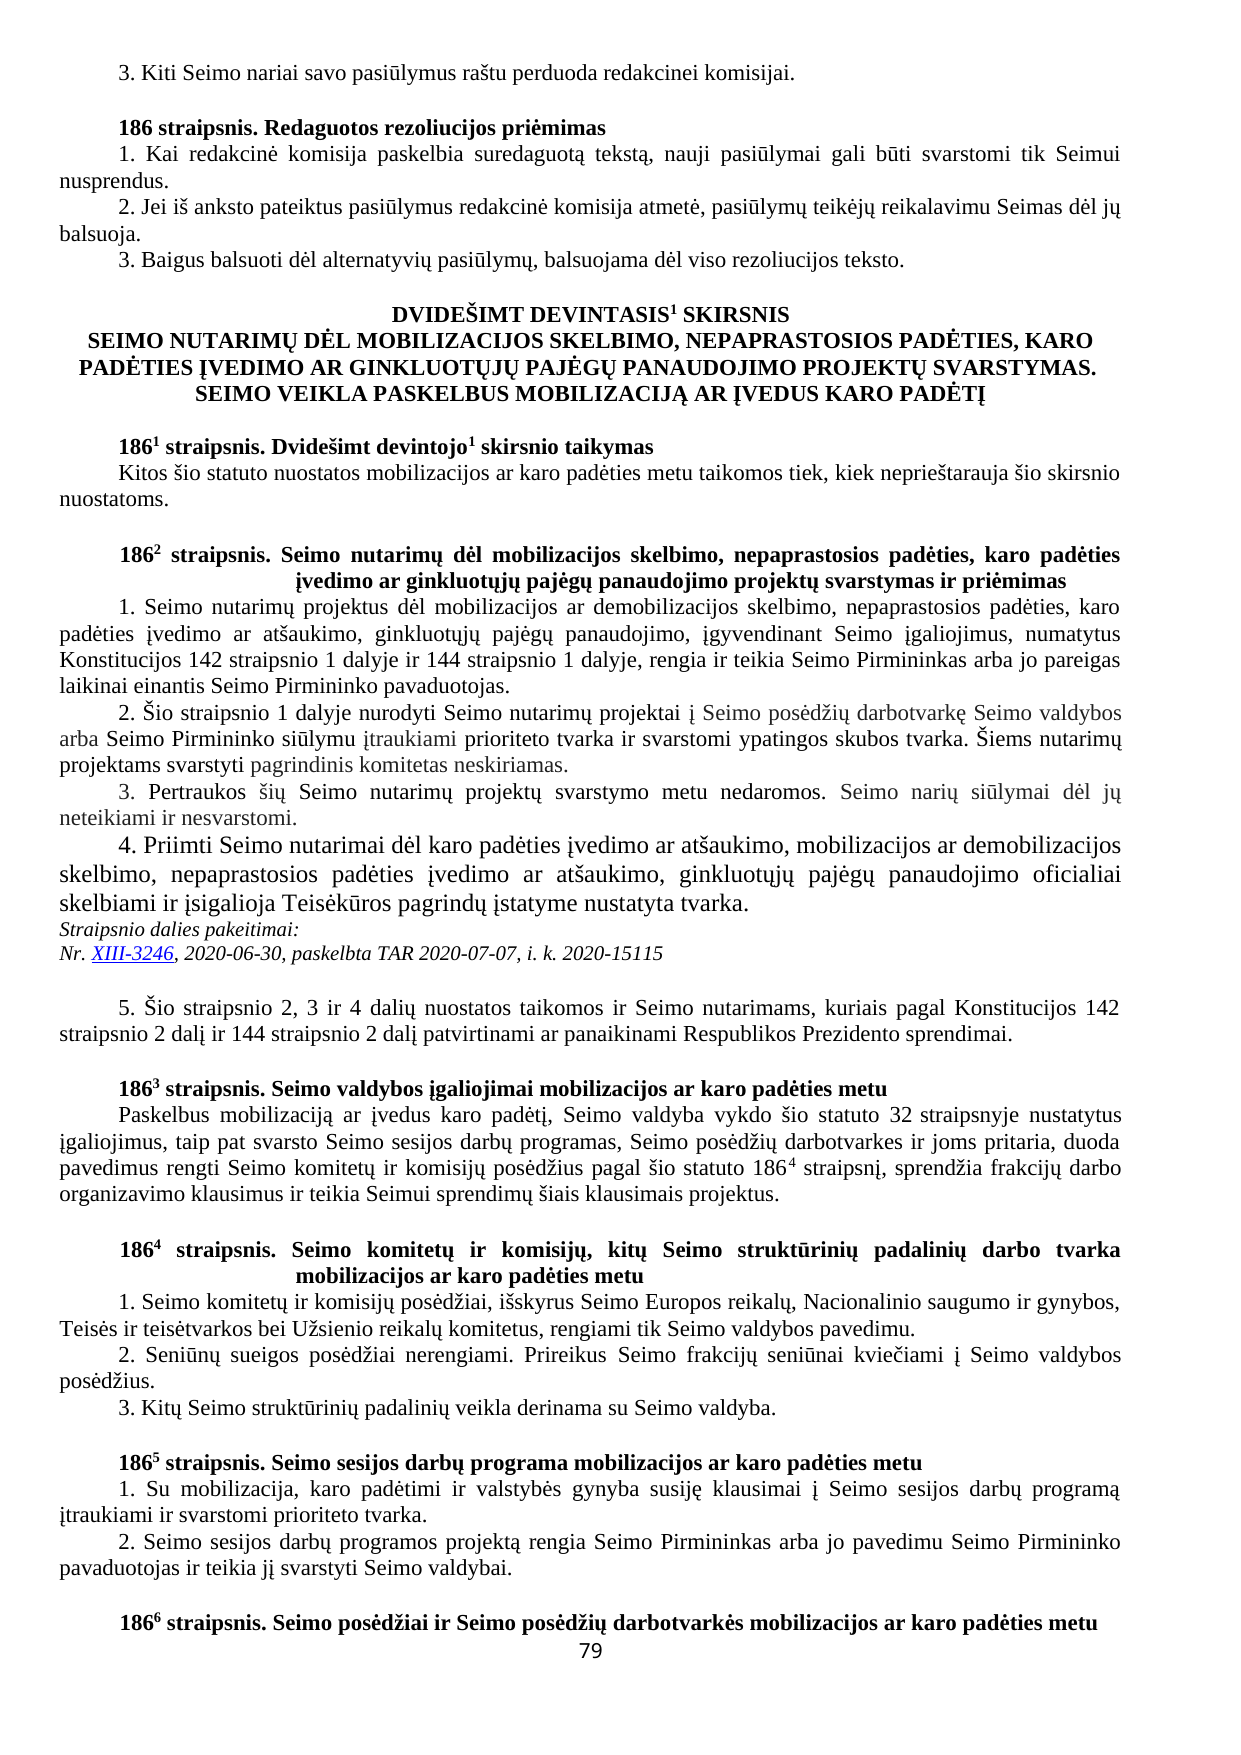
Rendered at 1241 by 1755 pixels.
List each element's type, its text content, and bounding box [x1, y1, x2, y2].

text 2. Seniūnų sueigos posėdžiai nerengiami. Prireikus Seimo frakcijų seniūnai kviečiami į Seimo valdybos posėdžius. [59, 1341, 1122, 1394]
text 1861 straipsnis. Dvidešimt devintojo1 skirsnio taikymas [59, 433, 1122, 459]
text 3. Kitų Seimo struktūrinių padalinių veikla derinama su Seimo valdyba. [59, 1394, 1122, 1420]
text 2. Seimo sesijos darbų programos projektą rengia Seimo Pirmininkas arba jo pavedimu Seimo Pirmininko pavaduotojas ir teikia jį svarstyti Seimo valdybai. [59, 1528, 1122, 1581]
text DVIDEŠIMT DEVINTASIS1 SKIRSNIS [59, 301, 1122, 327]
text 1. Su mobilizacija, karo padėtimi ir valstybės gynyba susiję klausimai į Seimo sesijos darbų programą įtraukiami ir svarstomi prioriteto tvarka. [59, 1475, 1122, 1528]
text 2. Šio straipsnio 1 dalyje nurodyti Seimo nutarimų projektai į Seimo posėdžių darbotvarkę Seimo valdybos arba Seimo Pirmininko siūlymu įtraukiami prioriteto tvarka ir svarstomi ypatingos skubos tvarka. Šiems nutarimų projektams svarstyti pagrindinis komitetas neskiriamas. [59, 699, 1122, 778]
text 1865 straipsnis. Seimo sesijos darbų programa mobilizacijos ar karo padėties metu [59, 1449, 1122, 1475]
text Paskelbus mobilizaciją ar įvedus karo padėtį, Seimo valdyba vykdo šio statuto 32 straipsnyje nustatytus įgaliojimus, taip pat svarsto Seimo sesijos darbų programas, Seimo posėdžių darbotvarkes ir joms pritaria, duoda pavedimus rengti Seimo komitetų ir komisijų posėdžius pagal šio statuto 1864 straipsnį, sprendžia frakcijų darbo organizavimo klausimus ir teikia Seimui sprendimų šiais klausimais projektus. [59, 1101, 1122, 1207]
text Straipsnio dalies pakeitimai: [59, 917, 1122, 941]
text seimo veikla paskelbus mobilizaciją ar įvedus karo padėtį [59, 380, 1122, 406]
text 3. Pertraukos šių Seimo nutarimų projektų svarstymo metu nedaromos. Seimo narių siūlymai dėl jų neteikiami ir nesvarstomi. [59, 778, 1122, 831]
text 3. Kiti Seimo nariai savo pasiūlymus raštu perduoda redakcinei komisijai. [59, 59, 1122, 85]
text 3. Baigus balsuoti dėl alternatyvių pasiūlymų, balsuojama dėl viso rezoliucijos teksto. [59, 246, 1122, 272]
text 1. Seimo komitetų ir komisijų posėdžiai, išskyrus Seimo Europos reikalų, Nacionalinio saugumo ir gynybos, Teisės ir teisėtvarkos bei Užsienio reikalų komitetus, rengiami tik Seimo valdybos pavedimu. [59, 1288, 1122, 1341]
text 2. Jei iš anksto pateiktus pasiūlymus redakcinė komisija atmetė, pasiūlymų teikėjų reikalavimu Seimas dėl jų balsuoja. [59, 193, 1122, 246]
text 186 straipsnis. Redaguotos rezoliucijos priėmimas [59, 114, 1122, 141]
text 1864 straipsnis. Seimo komitetų ir komisijų, kitų Seimo struktūrinių padalinių darbo tvarka mobilizacijos ar karo padėties metu [119, 1236, 1122, 1288]
text 1. Seimo nutarimų projektus dėl mobilizacijos ar demobilizacijos skelbimo, nepaprastosios padėties, karo padėties įvedimo ar atšaukimo, ginkluotųjų pajėgų panaudojimo, įgyvendinant Seimo įgaliojimus, numatytus Konstitucijos 142 straipsnio 1 dalyje ir 144 straipsnio 1 dalyje, rengia ir teikia Seimo Pirmininkas arba jo pareigas laikinai einantis Seimo Pirmininko pavaduotojas. [59, 593, 1122, 699]
text Kitos šio statuto nuostatos mobilizacijos ar karo padėties metu taikomos tiek, kiek neprieštarauja šio skirsnio nuostatoms. [59, 459, 1122, 512]
text 1. Kai redakcinė komisija paskelbia suredaguotą tekstą, nauji pasiūlymai gali būti svarstomi tik Seimui nusprendus. [59, 141, 1122, 193]
text SEIMO NUTARIMŲ dėl mobilizacijos skelbimo, nepaprastosios padėties, karo padėties įvedimo ar ginkluotųjų pajėgų panaudojimo PROJEKTŲ svarstymas. [59, 327, 1122, 380]
text Nr. XIII-3246, 2020-06-30, paskelbta TAR 2020-07-07, i. k. 2020-15115 [59, 941, 1122, 965]
text 5. Šio straipsnio 2, 3 ir 4 dalių nuostatos taikomos ir Seimo nutarimams, kuriais pagal Konstitucijos 142 straipsnio 2 dalį ir 144 straipsnio 2 dalį patvirtinami ar panaikinami Respublikos Prezidento sprendimai. [59, 994, 1122, 1046]
text 1863 straipsnis. Seimo valdybos įgaliojimai mobilizacijos ar karo padėties metu [59, 1075, 1122, 1101]
text 1862 straipsnis. Seimo nutarimų dėl mobilizacijos skelbimo, nepaprastosios padėties, karo padėties įvedimo ar ginkluotųjų pajėgų panaudojimo projektų svarstymas ir priėmimas [119, 541, 1122, 593]
text 1866 straipsnis. Seimo posėdžiai ir Seimo posėdžių darbotvarkės mobilizacijos ar karo padėties metu [119, 1609, 1122, 1636]
text 4. Priimti Seimo nutarimai dėl karo padėties įvedimo ar atšaukimo, mobilizacijos ar demobilizacijos skelbimo, nepaprastosios padėties įvedimo ar atšaukimo, ginkluotųjų pajėgų panaudojimo oficialiai skelbiami ir įsigalioja Teisėkūros pagrindų įstatyme nustatyta tvarka. [59, 831, 1122, 917]
